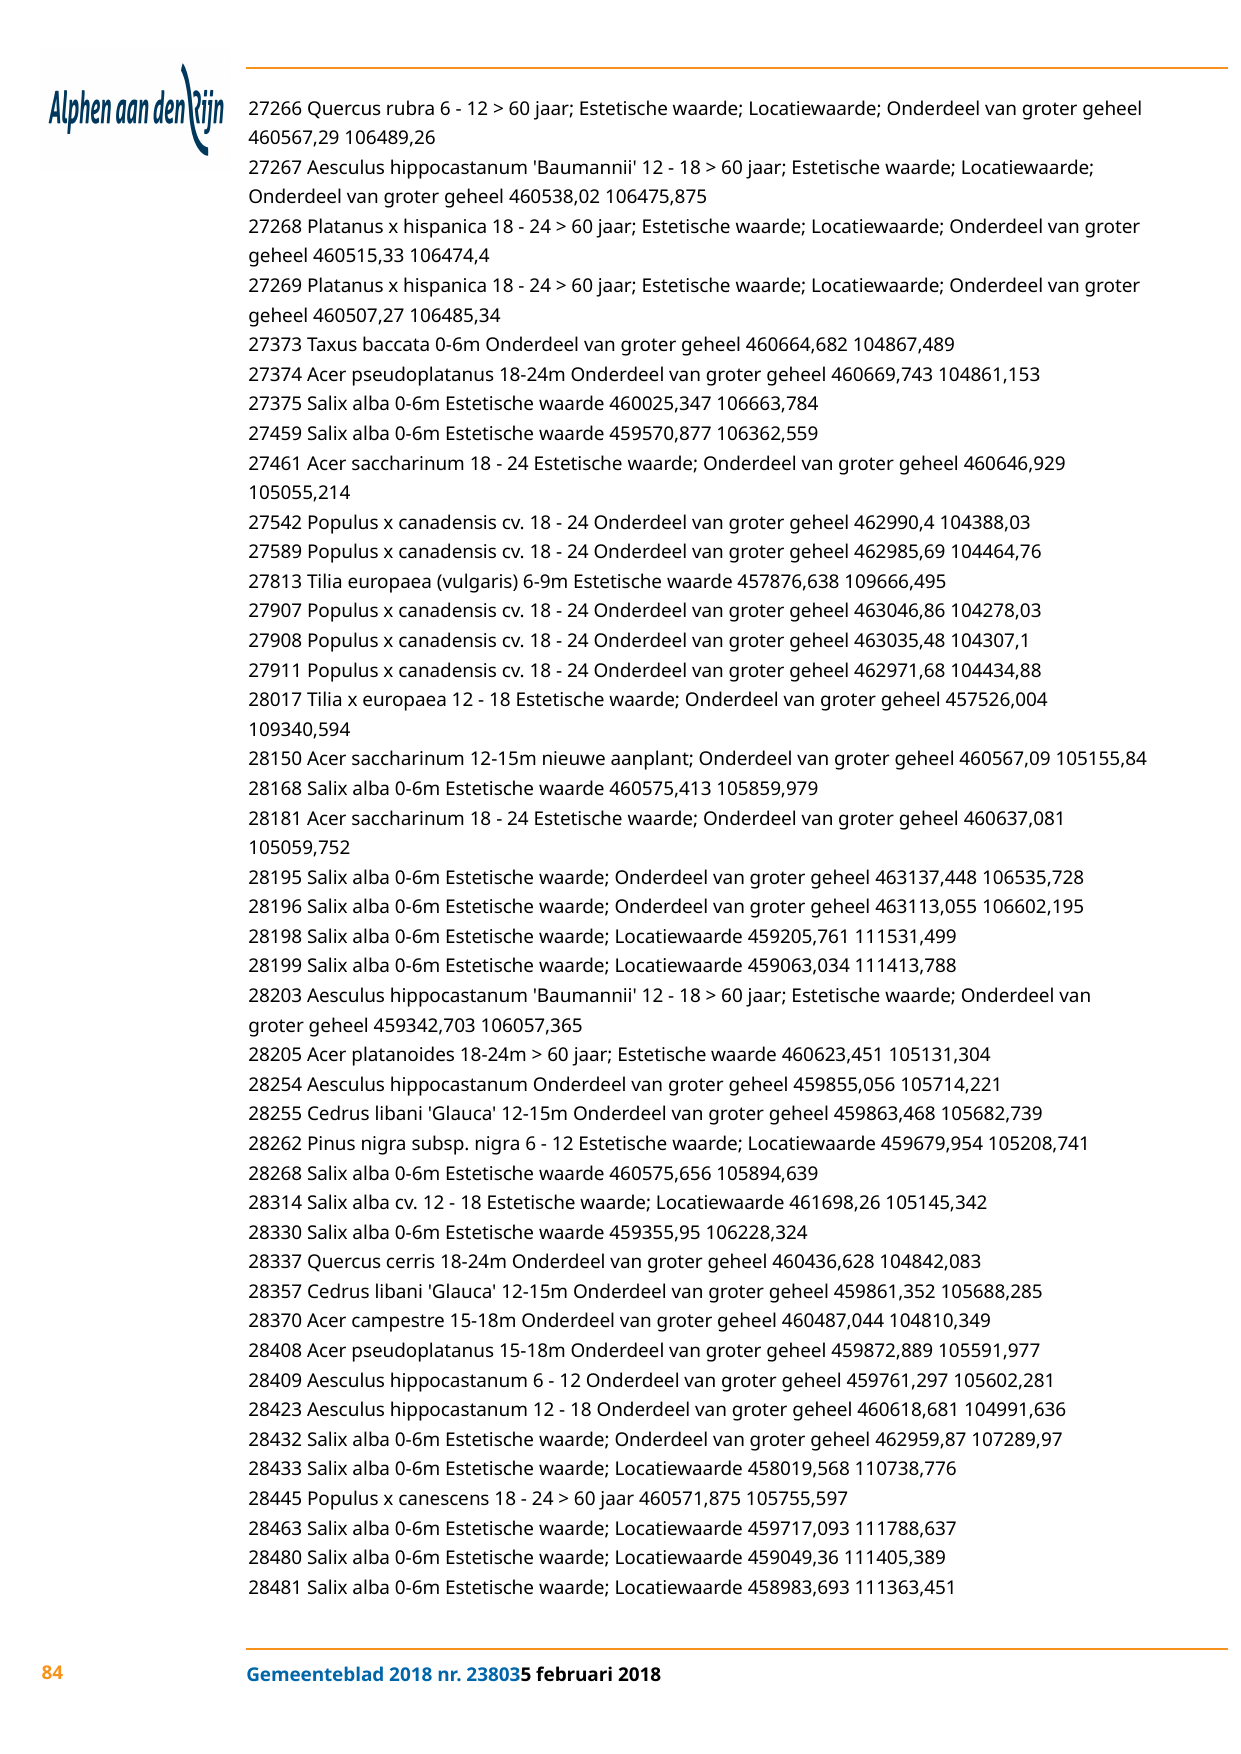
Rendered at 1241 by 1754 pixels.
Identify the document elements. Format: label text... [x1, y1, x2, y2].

text 28445 Populus x canescens 18 - 24 > 60 jaar 460571,875 105755,597 [248, 1485, 1152, 1511]
text 27267 Aesculus hippocastanum 'Baumannii' 12 - 18 > 60 jaar; Estetische waarde; Locatiewaarde; Onderdeel van groter geheel 460538,02 106475,875 [248, 154, 1152, 209]
text 28330 Salix alba 0-6m Estetische waarde 459355,95 106228,324 [248, 1219, 1152, 1245]
text 27374 Acer pseudoplatanus 18-24m Onderdeel van groter geheel 460669,743 104861,153 [248, 361, 1152, 387]
text 28480 Salix alba 0-6m Estetische waarde; Locatiewaarde 459049,36 111405,389 [248, 1544, 1152, 1570]
text 27813 Tilia europaea (vulgaris) 6-9m Estetische waarde 457876,638 109666,495 [248, 568, 1152, 594]
text 28314 Salix alba cv. 12 - 18 Estetische waarde; Locatiewaarde 461698,26 105145,342 [248, 1189, 1152, 1215]
text 28357 Cedrus libani 'Glauca' 12-15m Onderdeel van groter geheel 459861,352 105688,285 [248, 1278, 1152, 1304]
text 28463 Salix alba 0-6m Estetische waarde; Locatiewaarde 459717,093 111788,637 [248, 1515, 1152, 1541]
text 28268 Salix alba 0-6m Estetische waarde 460575,656 105894,639 [248, 1160, 1152, 1186]
text 28181 Acer saccharinum 18 - 24 Estetische waarde; Onderdeel van groter geheel 460637,081 105059,752 [248, 805, 1152, 860]
text 28198 Salix alba 0-6m Estetische waarde; Locatiewaarde 459205,761 111531,499 [248, 923, 1152, 949]
text 27589 Populus x canadensis cv. 18 - 24 Onderdeel van groter geheel 462985,69 104464,76 [248, 538, 1152, 564]
text 28203 Aesculus hippocastanum 'Baumannii' 12 - 18 > 60 jaar; Estetische waarde; Onderdeel van groter geheel 459342,703 106057,365 [248, 982, 1152, 1038]
text 27266 Quercus rubra 6 - 12 > 60 jaar; Estetische waarde; Locatiewaarde; Onderdeel van groter geheel 460567,29 106489,26 [248, 95, 1152, 150]
text 28168 Salix alba 0-6m Estetische waarde 460575,413 105859,979 [248, 775, 1152, 801]
text 27375 Salix alba 0-6m Estetische waarde 460025,347 106663,784 [248, 391, 1152, 416]
text 27907 Populus x canadensis cv. 18 - 24 Onderdeel van groter geheel 463046,86 104278,03 [248, 598, 1152, 623]
text 28408 Acer pseudoplatanus 15-18m Onderdeel van groter geheel 459872,889 105591,977 [248, 1337, 1152, 1363]
text 27542 Populus x canadensis cv. 18 - 24 Onderdeel van groter geheel 462990,4 104388,03 [248, 509, 1152, 535]
text 28337 Quercus cerris 18-24m Onderdeel van groter geheel 460436,628 104842,083 [248, 1248, 1152, 1274]
text 28196 Salix alba 0-6m Estetische waarde; Onderdeel van groter geheel 463113,055 106602,195 [248, 893, 1152, 919]
text 28195 Salix alba 0-6m Estetische waarde; Onderdeel van groter geheel 463137,448 106535,728 [248, 864, 1152, 890]
text 28255 Cedrus libani 'Glauca' 12-15m Onderdeel van groter geheel 459863,468 105682,739 [248, 1101, 1152, 1126]
text 28481 Salix alba 0-6m Estetische waarde; Locatiewaarde 458983,693 111363,451 [248, 1574, 1152, 1600]
text 27459 Salix alba 0-6m Estetische waarde 459570,877 106362,559 [248, 420, 1152, 446]
text 27268 Platanus x hispanica 18 - 24 > 60 jaar; Estetische waarde; Locatiewaarde; Onderdeel van groter geheel 460515,33 106474,4 [248, 213, 1152, 268]
text 27908 Populus x canadensis cv. 18 - 24 Onderdeel van groter geheel 463035,48 104307,1 [248, 627, 1152, 653]
text 28262 Pinus nigra subsp. nigra 6 - 12 Estetische waarde; Locatiewaarde 459679,954 105208,741 [248, 1130, 1152, 1156]
text 28017 Tilia x europaea 12 - 18 Estetische waarde; Onderdeel van groter geheel 457526,004 109340,594 [248, 686, 1152, 742]
text 28205 Acer platanoides 18-24m > 60 jaar; Estetische waarde 460623,451 105131,304 [248, 1041, 1152, 1067]
text 27373 Taxus baccata 0-6m Onderdeel van groter geheel 460664,682 104867,489 [248, 331, 1152, 357]
text 28423 Aesculus hippocastanum 12 - 18 Onderdeel van groter geheel 460618,681 104991,636 [248, 1396, 1152, 1422]
text 28433 Salix alba 0-6m Estetische waarde; Locatiewaarde 458019,568 110738,776 [248, 1456, 1152, 1481]
text 28150 Acer saccharinum 12-15m nieuwe aanplant; Onderdeel van groter geheel 460567,09 105155,84 [248, 746, 1152, 771]
text 27911 Populus x canadensis cv. 18 - 24 Onderdeel van groter geheel 462971,68 104434,88 [248, 657, 1152, 683]
text 27269 Platanus x hispanica 18 - 24 > 60 jaar; Estetische waarde; Locatiewaarde; Onderdeel van groter geheel 460507,27 106485,34 [248, 272, 1152, 328]
text 28199 Salix alba 0-6m Estetische waarde; Locatiewaarde 459063,034 111413,788 [248, 953, 1152, 978]
text 27461 Acer saccharinum 18 - 24 Estetische waarde; Onderdeel van groter geheel 460646,929 105055,214 [248, 450, 1152, 505]
text 28432 Salix alba 0-6m Estetische waarde; Onderdeel van groter geheel 462959,87 107289,97 [248, 1426, 1152, 1452]
picture [41, 47, 231, 172]
text 28254 Aesculus hippocastanum Onderdeel van groter geheel 459855,056 105714,221 [248, 1071, 1152, 1097]
text 28409 Aesculus hippocastanum 6 - 12 Onderdeel van groter geheel 459761,297 105602,281 [248, 1367, 1152, 1393]
text 28370 Acer campestre 15-18m Onderdeel van groter geheel 460487,044 104810,349 [248, 1308, 1152, 1333]
